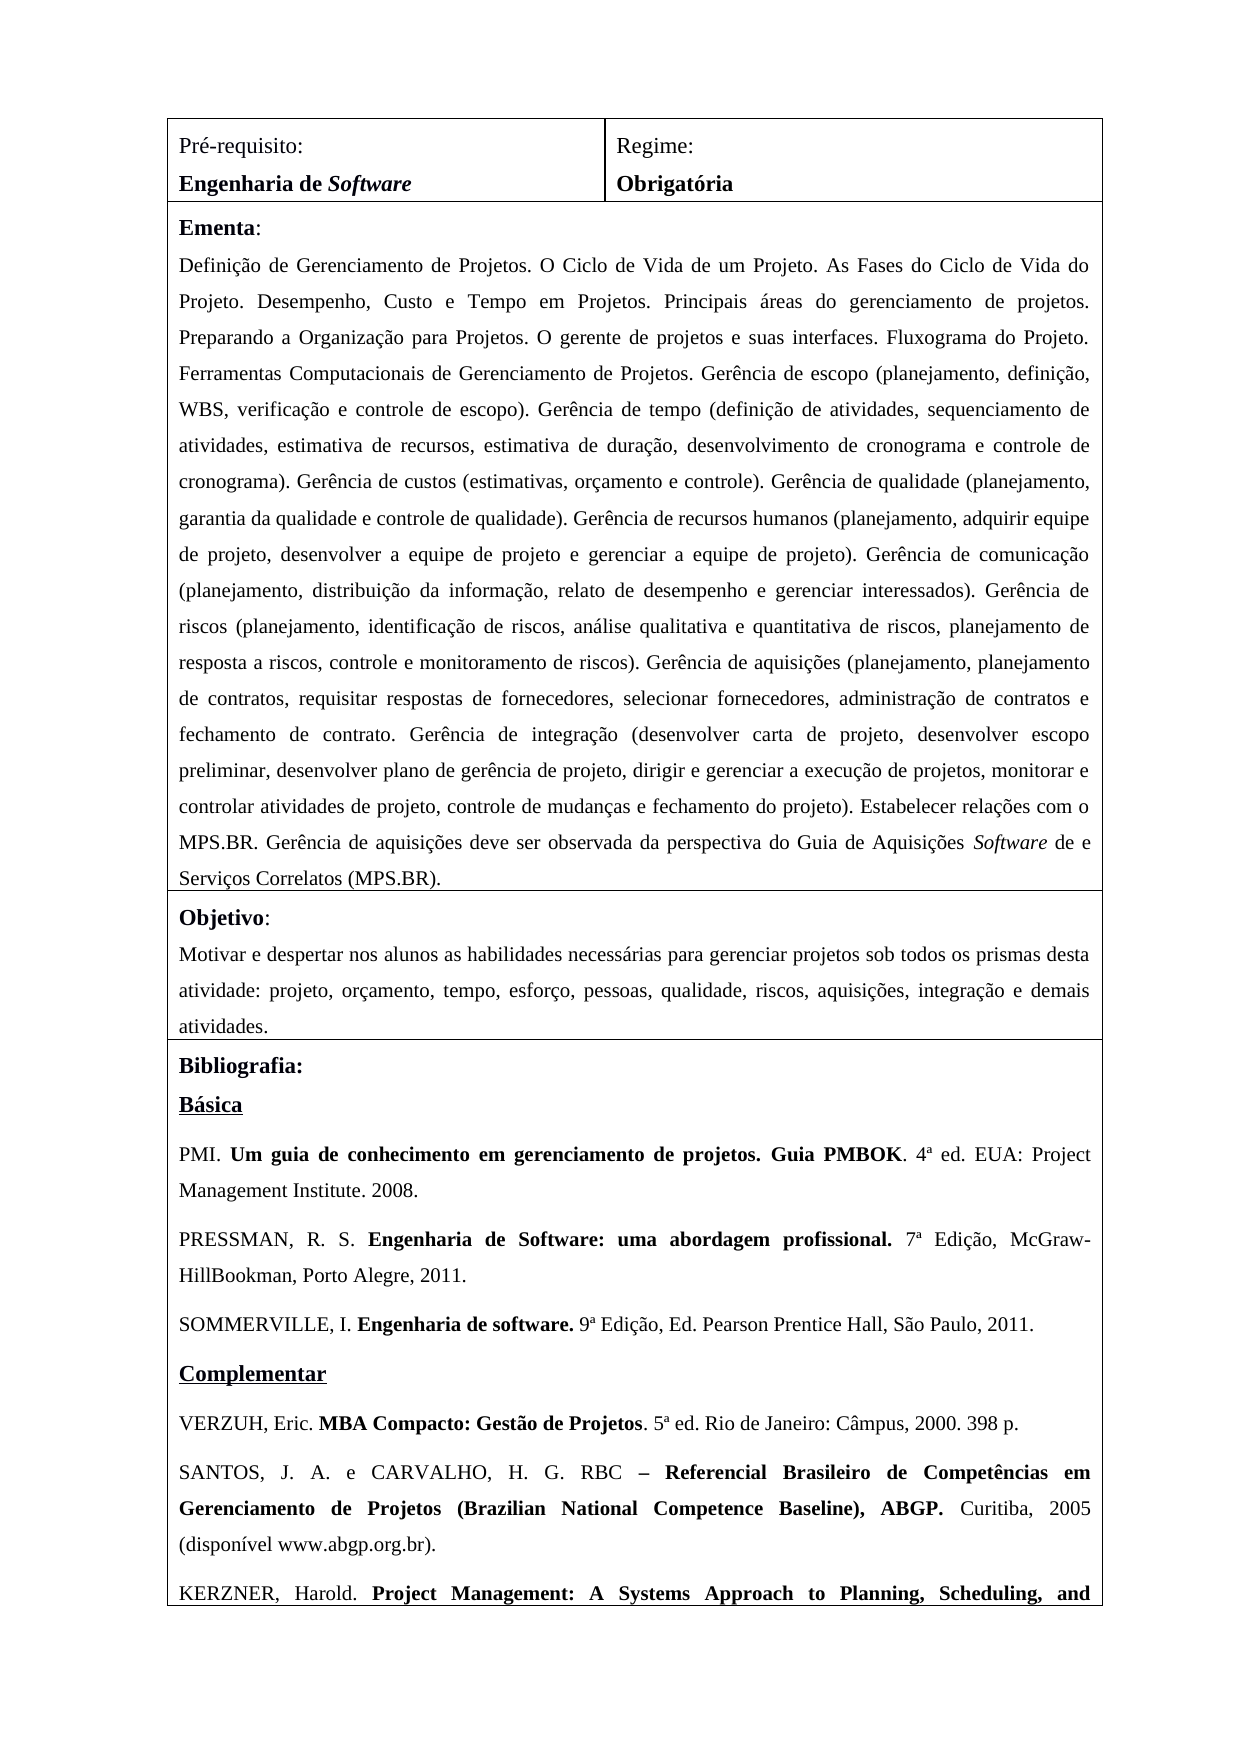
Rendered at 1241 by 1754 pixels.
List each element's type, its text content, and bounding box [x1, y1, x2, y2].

table_cell Ementa: Definição de Gerenciamento de Projetos. O Ciclo de Vida de um Projeto. As Fases do Ciclo de Vida do Projeto. Desempenho, Custo e Tempo em Projetos. Principais áreas do gerenciamento de projetos. Preparando a Organização para Projetos. O gerente de projetos e suas interfaces. Fluxograma do Projeto. Ferramentas Computacionais de Gerenciamento de Projetos. Gerência de escopo (planejamento, definição, WBS, verificação e controle de escopo). Gerência de tempo (definição de atividades, sequenciamento de atividades, estimativa de recursos, estimativa de duração, desenvolvimento de cronograma e controle de cronograma). Gerência de custos (estimativas, orçamento e controle). Gerência de qualidade (planejamento, garantia da qualidade e controle de qualidade). Gerência de recursos humanos (planejamento, adquirir equipe de projeto, desenvolver a equipe de projeto e gerenciar a equipe de projeto). Gerência de comunicação (planejamento, distribuição da informação, relato de desempenho e gerenciar interessados). Gerência de riscos (planejamento, identificação de riscos, análise qualitativa e quantitativa de riscos, planejamento de resposta a riscos, controle e monitoramento de riscos). Gerência de aquisições (planejamento, planejamento de contratos, requisitar respostas de fornecedores, selecionar fornecedores, administração de contratos e fechamento de contrato. Gerência de integração (desenvolver carta de projeto, desenvolver escopo preliminar, desenvolver plano de gerência de projeto, dirigir e gerenciar a execução de projetos, monitorar e controlar atividades de projeto, controle de mudanças e fechamento do projeto). Estabelecer relações com o MPS.BR. Gerência de aquisições deve ser observada da perspectiva do Guia de Aquisições Software de e Serviços Correlatos (MPS.BR). [168, 202, 1102, 890]
table_cell Bibliografia: Básica PMI. Um guia de conhecimento em gerenciamento de projetos. Guia PMBOK. 4ª ed. EUA: Project Management Institute. 2008. PRESSMAN, R. S. Engenharia de Software: uma abordagem profissional. 7ª Edição, McGraw-HillBookman, Porto Alegre, 2011. SOMMERVILLE, I. Engenharia de software. 9ª Edição, Ed. Pearson Prentice Hall, São Paulo, 2011. Complementar VERZUH, Eric. MBA Compacto: Gestão de Projetos. 5ª ed. Rio de Janeiro: Câmpus, 2000. 398 p. SANTOS, J. A. e CARVALHO, H. G. RBC – Referencial Brasileiro de Competências em Gerenciamento de Projetos (Brazilian National Competence Baseline), ABGP. Curitiba, 2005 (disponível www.abgp.org.br). KERZNER, Harold. Project Management: A Systems Approach to Planning, Scheduling, and [168, 1040, 1102, 1604]
table_cell Regime: Obrigatória [606, 119, 1102, 201]
table_cell Pré-requisito: Engenharia de Software [168, 119, 604, 201]
table_cell Objetivo: Motivar e despertar nos alunos as habilidades necessárias para gerenciar projetos sob todos os prismas desta atividade: projeto, orçamento, tempo, esforço, pessoas, qualidade, riscos, aquisições, integração e demais atividades. [168, 891, 1102, 1038]
